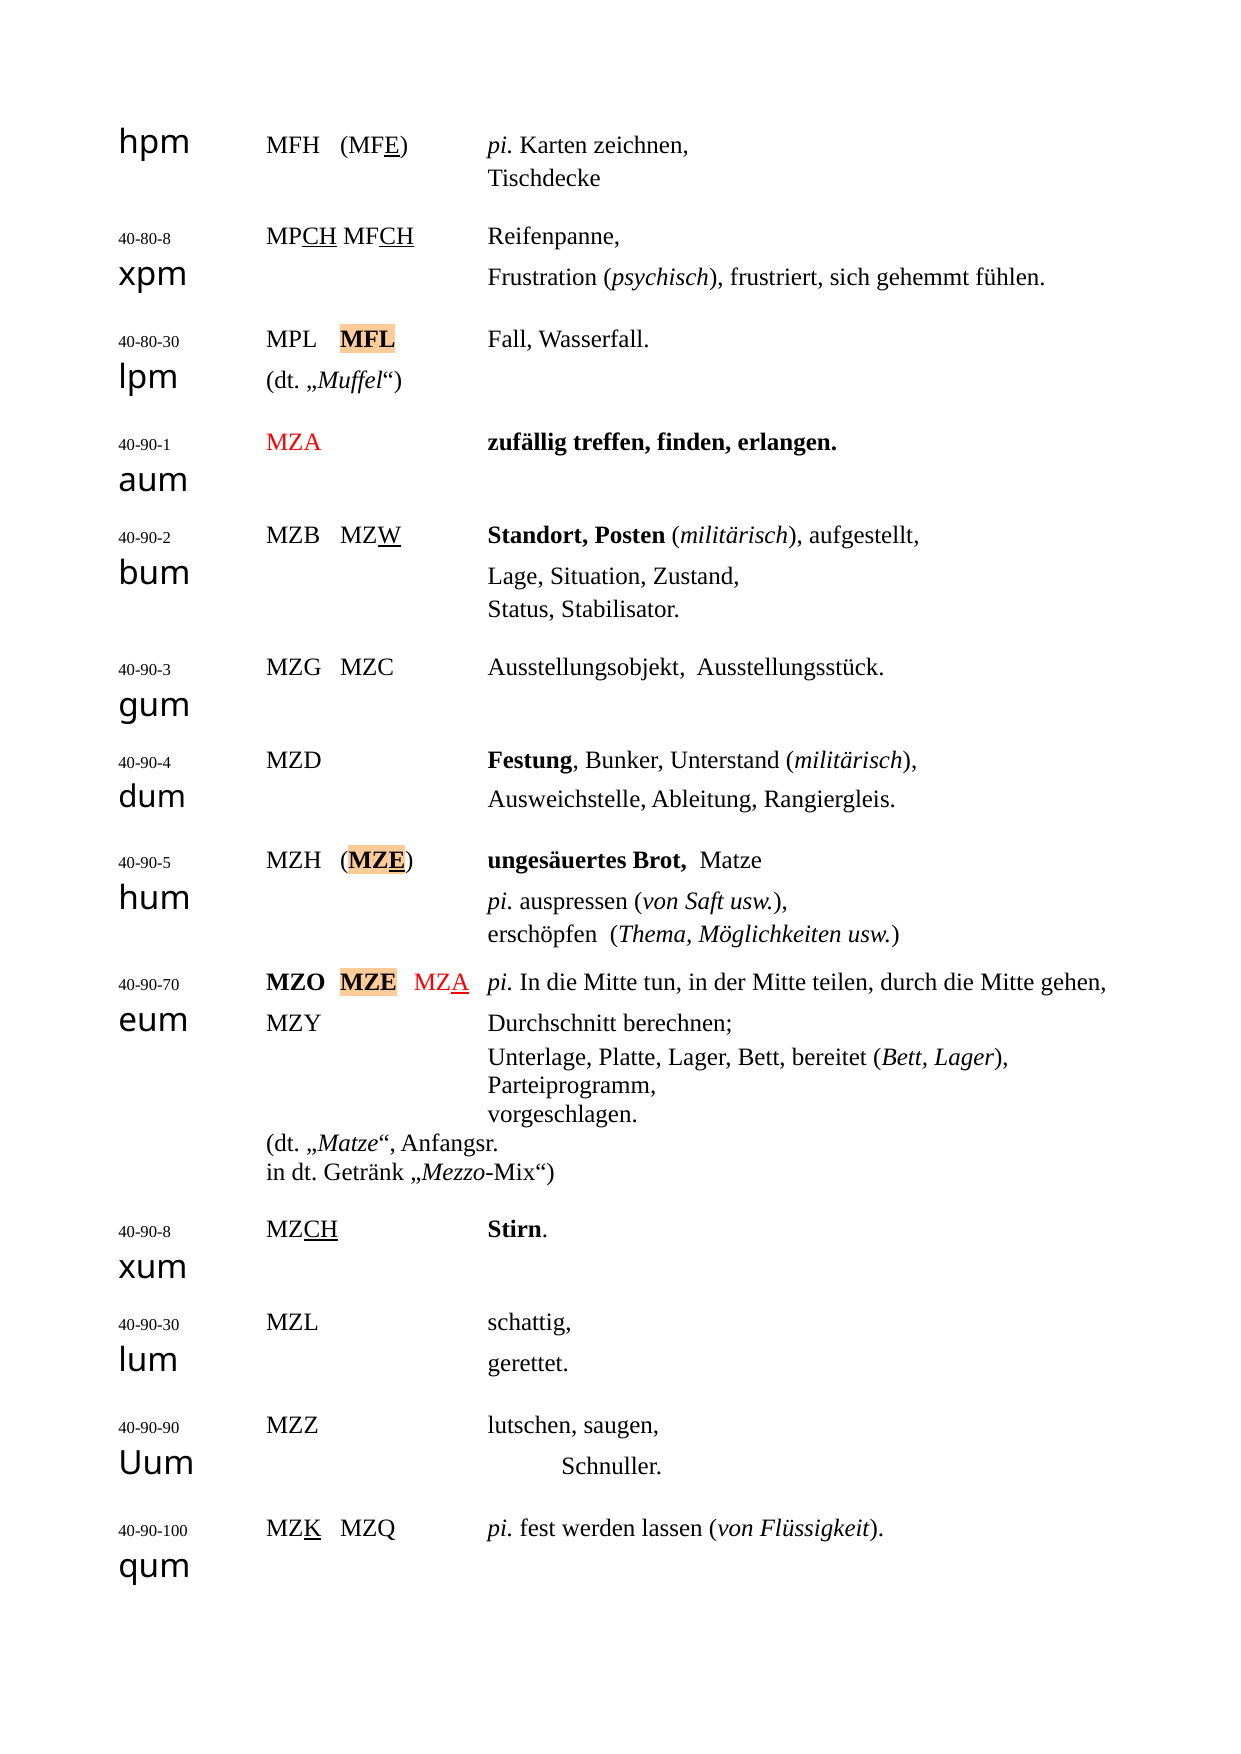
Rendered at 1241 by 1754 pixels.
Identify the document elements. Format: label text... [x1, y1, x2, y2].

text erschöpfen (Thema, Möglichkeiten usw.) [118, 919, 1122, 948]
text 40-90-30 MZL schattig, [118, 1307, 1122, 1336]
text 40-80-8 MPCH MFCH Reifenpanne, [118, 221, 1122, 250]
text eum MZY Durchschnitt berechnen; [118, 996, 1122, 1042]
text bum Lage, Situation, Zustand, Status, Stabilisator. [118, 549, 1122, 623]
text 40-90-3 MZG MZC Ausstellungsobjekt, Ausstellungsstück. [118, 652, 1122, 681]
text vorgeschlagen. [118, 1099, 1122, 1128]
text Uum Schnuller. [118, 1439, 1122, 1484]
text aum [118, 456, 1122, 501]
text 40-90-100 MZK MZQ pi. fest werden lassen (von Flüssigkeit). [118, 1513, 1122, 1542]
text (dt. „Matze“, Anfangsr. [118, 1128, 1122, 1157]
text 40-90-1 MZA zufällig treffen, finden, erlangen. [118, 427, 1122, 456]
text 40-80-30 MPL MFL Fall, Wasserfall. [118, 324, 1122, 353]
text gum [118, 681, 1122, 726]
text hum pi. auspressen (von Saft usw.), [118, 874, 1122, 919]
text lum gerettet. [118, 1336, 1122, 1382]
text Parteiprogramm, [118, 1070, 1122, 1099]
text in dt. Getränk „Mezzo-Mix“) [118, 1157, 1122, 1185]
text Tischdecke [118, 163, 1122, 192]
text 40-90-2 MZB MZW Standort, Posten (militärisch), aufgestellt, [118, 520, 1122, 549]
text lpm (dt. „Muffel“) [118, 353, 1122, 398]
text hpm MFH (MFE) pi. Karten zeichnen, [118, 118, 1122, 163]
text 40-90-4 MZD Festung, Bunker, Unterstand (militärisch), [118, 745, 1122, 774]
text 40-90-90 MZZ lutschen, saugen, [118, 1410, 1122, 1439]
text qum [118, 1542, 1122, 1587]
text 40-90-5 MZH (MZE) ungesäuertes Brot, Matze [118, 845, 1122, 874]
text 40-90-8 MZCH Stirn. [118, 1214, 1122, 1243]
text xpm Frustration (psychisch), frustriert, sich gehemmt fühlen. [118, 250, 1122, 295]
text xum [118, 1243, 1122, 1288]
text Unterlage, Platte, Lager, Bett, bereitet (Bett, Lager), [118, 1042, 1122, 1070]
text dum Ausweichstelle, Ableitung, Rangiergleis. [118, 774, 1122, 817]
text 40-90-70 MZO MZE MZA pi. In die Mitte tun, in der Mitte teilen, durch die Mitte gehen, [118, 967, 1122, 996]
